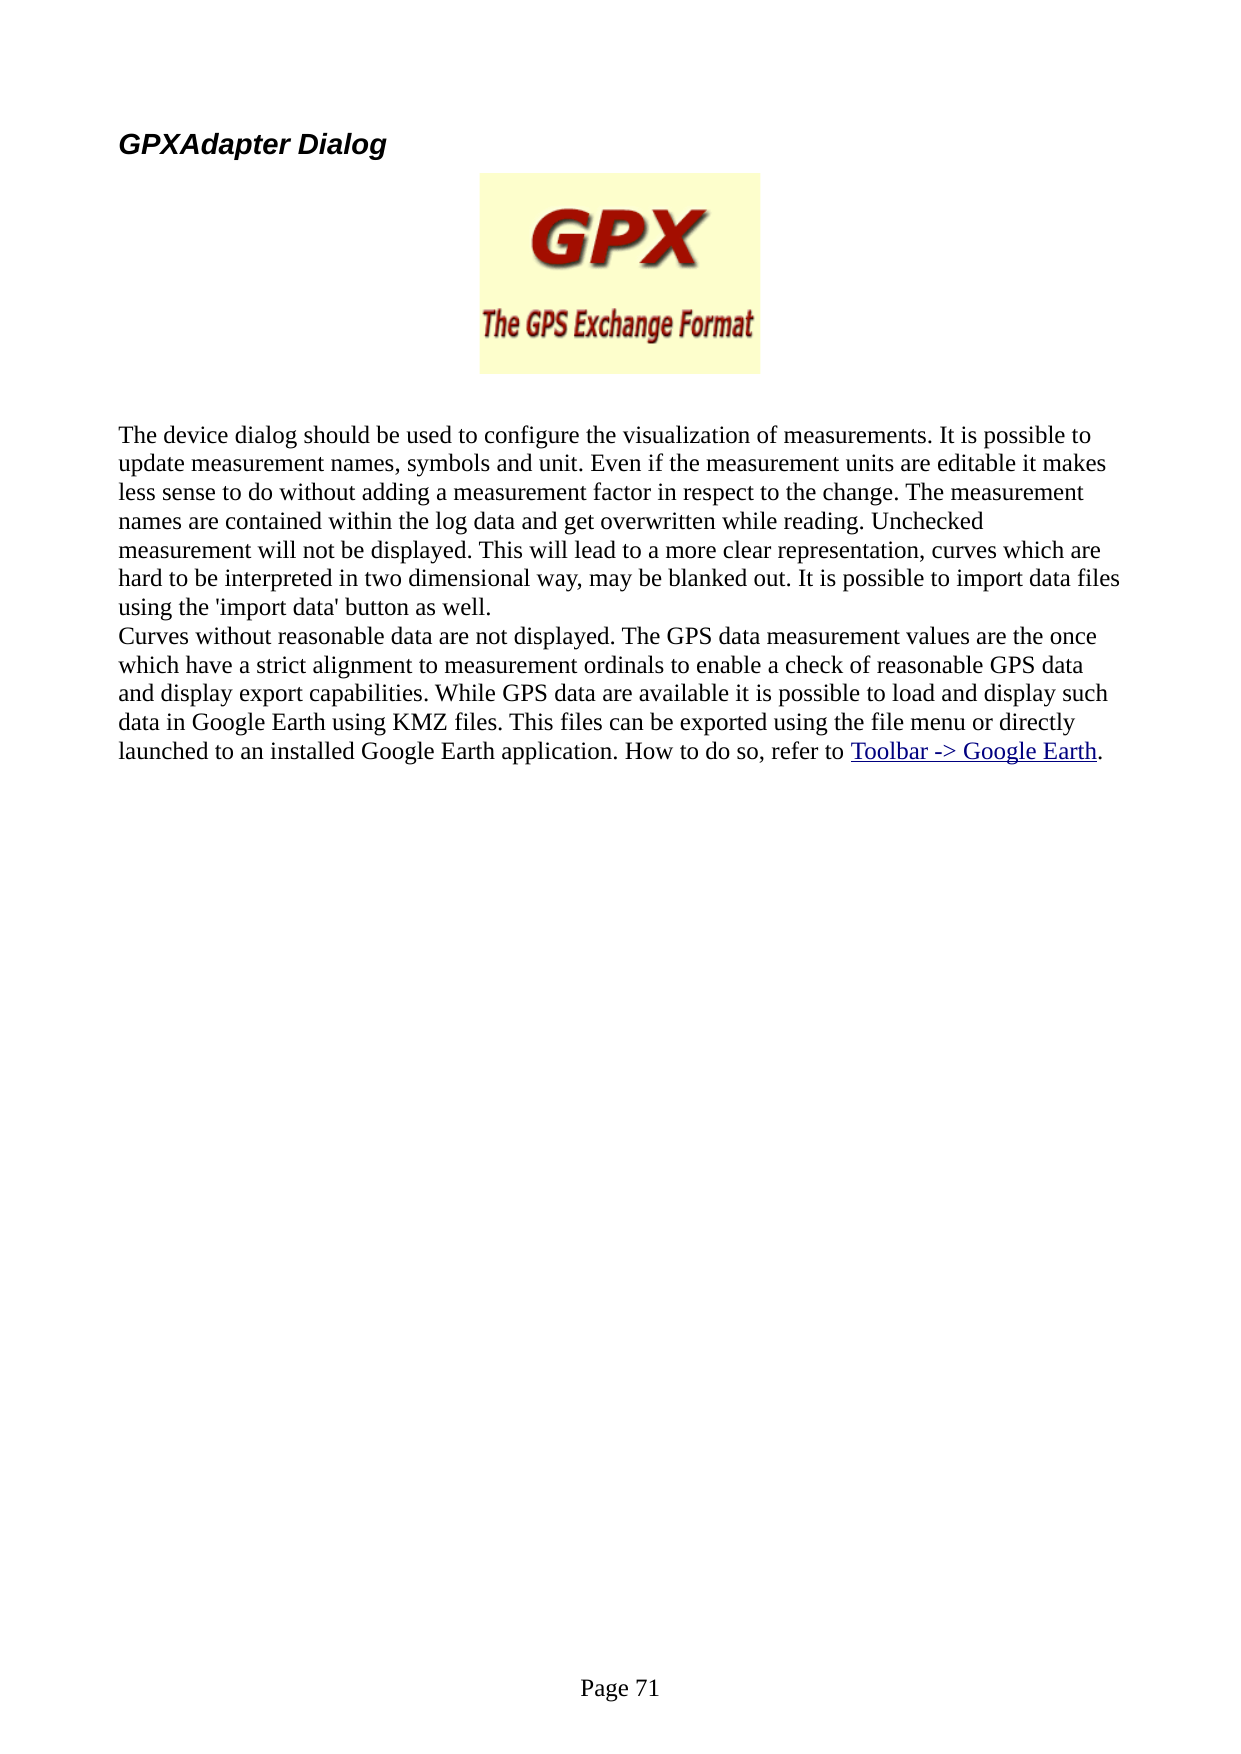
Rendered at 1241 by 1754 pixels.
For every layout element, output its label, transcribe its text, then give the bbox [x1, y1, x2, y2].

text The device dialog should be used to configure the visualization of measurements. It is possible to update measurement names, symbols and unit. Even if the measurement units are editable it makes less sense to do without adding a measurement factor in respect to the change. The measurement names are contained within the log data and get overwritten while reading. Unchecked measurement will not be displayed. This will lead to a more clear representation, curves which are hard to be interpreted in two dimensional way, may be blanked out. It is possible to import data files using the 'import data' button as well. Curves without reasonable data are not displayed. The GPS data measurement values are the once which have a strict alignment to measurement ordinals to enable a check of reasonable GPS data and display export capabilities. While GPS data are available it is possible to load and display such data in Google Earth using KMZ files. This files can be exported using the file menu or directly launched to an installed Google Earth application. How to do so, refer to Toolbar -> Google Earth. [118, 420, 1122, 765]
picture [479, 173, 761, 374]
subtitle GPXAdapter Dialog [118, 127, 1122, 161]
